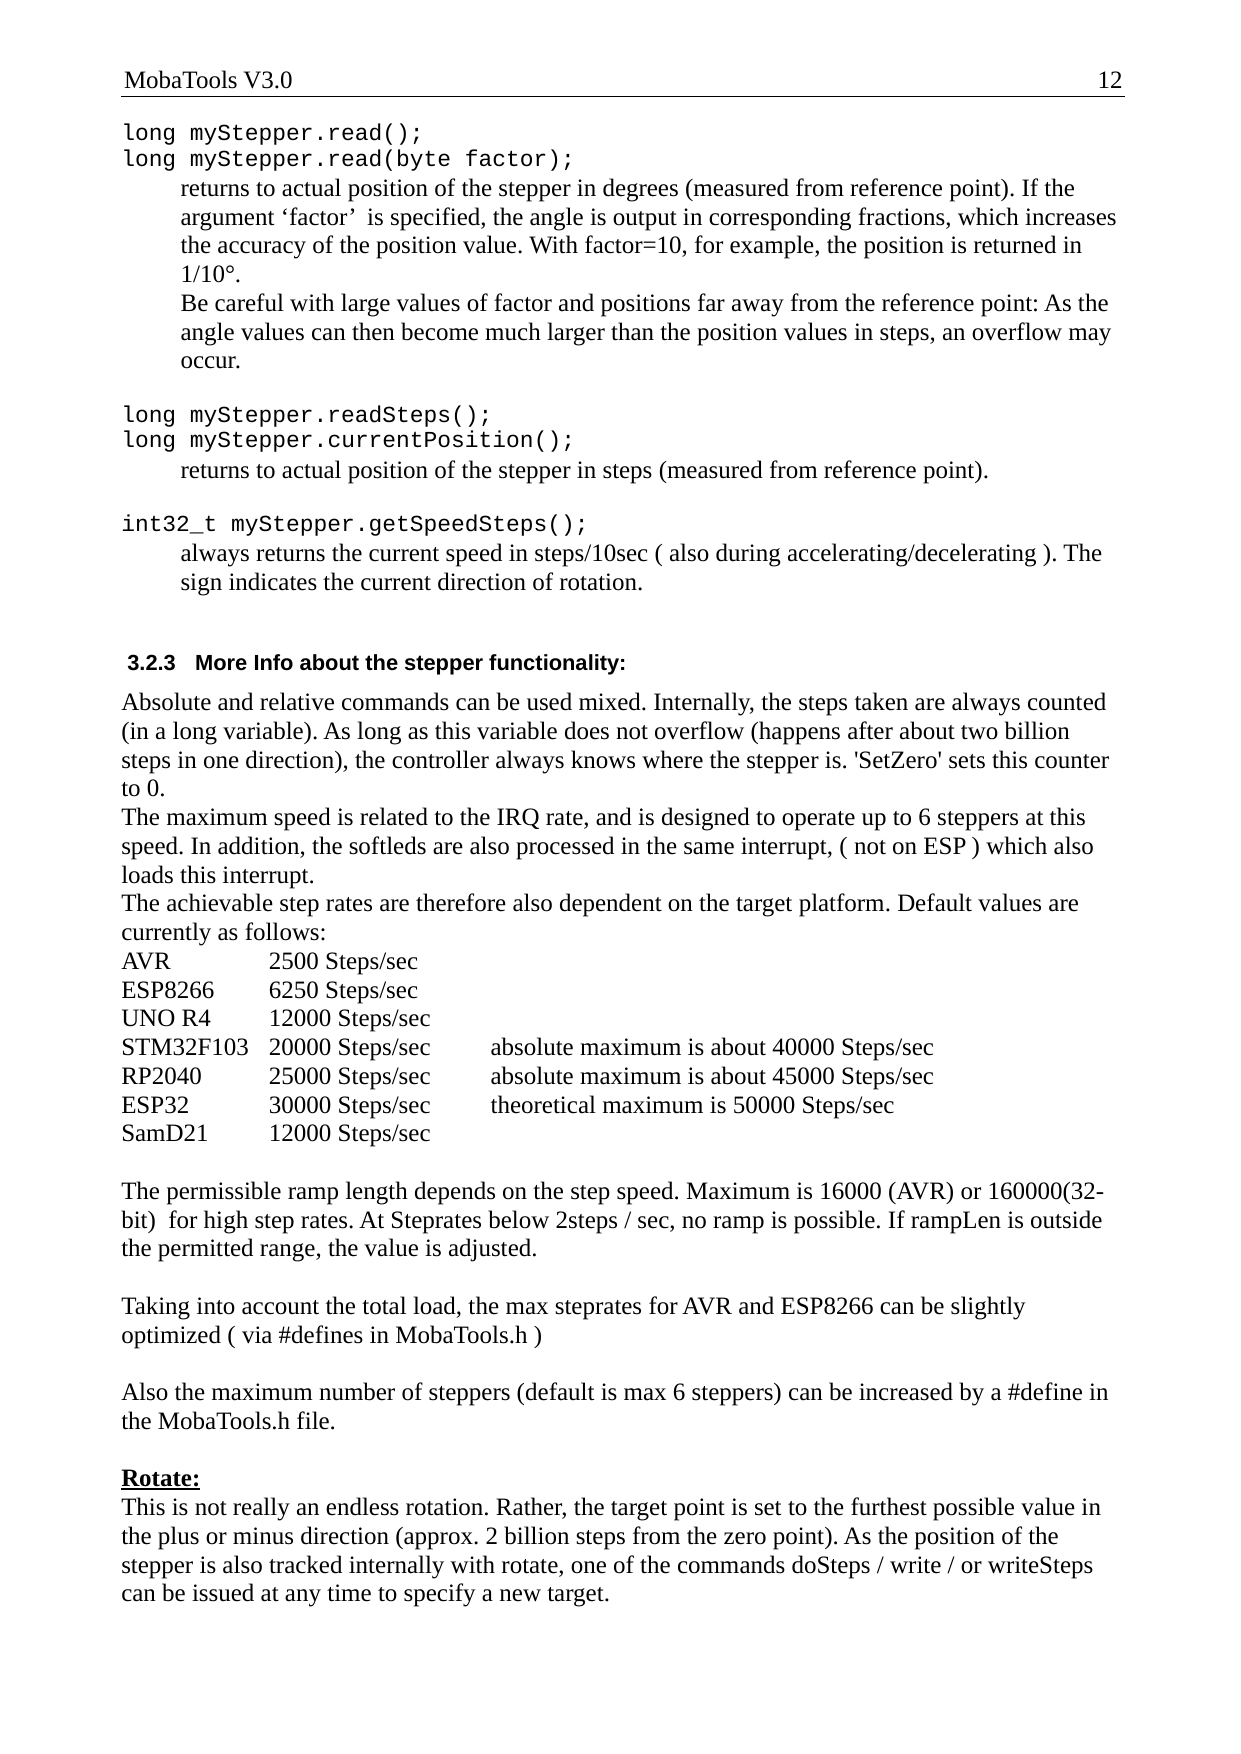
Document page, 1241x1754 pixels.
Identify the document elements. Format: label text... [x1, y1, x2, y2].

text STM32F103 20000 Steps/sec absolute maximum is about 40000 Steps/sec [121, 1032, 1125, 1061]
text int32_t myStepper.getSpeedSteps(); [121, 512, 1125, 538]
text ESP8266 6250 Steps/sec [121, 975, 1125, 1003]
text SamD21 12000 Steps/sec [121, 1118, 1125, 1147]
text Also the maximum number of steppers (default is max 6 steppers) can be increased by a #define in the MobaTools.h file. [121, 1377, 1125, 1435]
text The achievable step rates are therefore also dependent on the target platform. Default values are currently as follows: [121, 888, 1125, 946]
text ESP32 30000 Steps/sec theoretical maximum is 50000 Steps/sec [121, 1090, 1125, 1118]
text AVR 2500 Steps/sec [121, 946, 1125, 975]
text long myStepper.currentPosition(); [121, 429, 1125, 455]
text returns to actual position of the stepper in degrees (measured from reference point). If the argument ‘factor’ is specified, the angle is output in corresponding fractions, which increases the accuracy of the position value. With factor=10, for example, the position is returned in 1/10°. [180, 173, 1125, 288]
text long myStepper.read(); [121, 121, 1125, 147]
text UNO R4 12000 Steps/sec [121, 1003, 1125, 1032]
text This is not really an endless rotation. Rather, the target point is set to the furthest possible value in the plus or minus direction (approx. 2 billion steps from the zero point). As the position of the stepper is also tracked internally with rotate, one of the commands doSteps / write / or writeSteps can be issued at any time to specify a new target. [121, 1492, 1125, 1607]
text long myStepper.readSteps(); [121, 403, 1125, 429]
text Taking into account the total load, the max steprates for AVR and ESP8266 can be slightly optimized ( via #defines in MobaTools.h ) [121, 1291, 1125, 1348]
text RP2040 25000 Steps/sec absolute maximum is about 45000 Steps/sec [121, 1061, 1125, 1090]
text returns to actual position of the stepper in steps (measured from reference point). [180, 455, 1125, 483]
text The maximum speed is related to the IRQ rate, and is designed to operate up to 6 steppers at this speed. In addition, the softleds are also processed in the same interrupt, ( not on ESP ) which also loads this interrupt. [121, 802, 1125, 888]
text Be careful with large values of factor and positions far away from the reference point: As the angle values can then become much larger than the position values in steps, an overflow may occur. [180, 288, 1125, 374]
text The permissible ramp length depends on the step speed. Maximum is 16000 (AVR) or 160000(32-bit) for high step rates. At Steprates below 2steps / sec, no ramp is possible. If rampLen is outside the permitted range, the value is adjusted. [121, 1176, 1125, 1262]
text always returns the current speed in steps/10sec ( also during accelerating/decelerating ). The sign indicates the current direction of rotation. [180, 538, 1125, 596]
text Rotate: [121, 1463, 1125, 1492]
text long myStepper.read(byte factor); [121, 147, 1125, 173]
subtitle More Info about the stepper functionality: [121, 649, 1125, 675]
text Absolute and relative commands can be used mixed. Internally, the steps taken are always counted (in a long variable). As long as this variable does not overflow (happens after about two billion steps in one direction), the controller always knows where the stepper is. 'SetZero' sets this counter to 0. [121, 687, 1125, 802]
